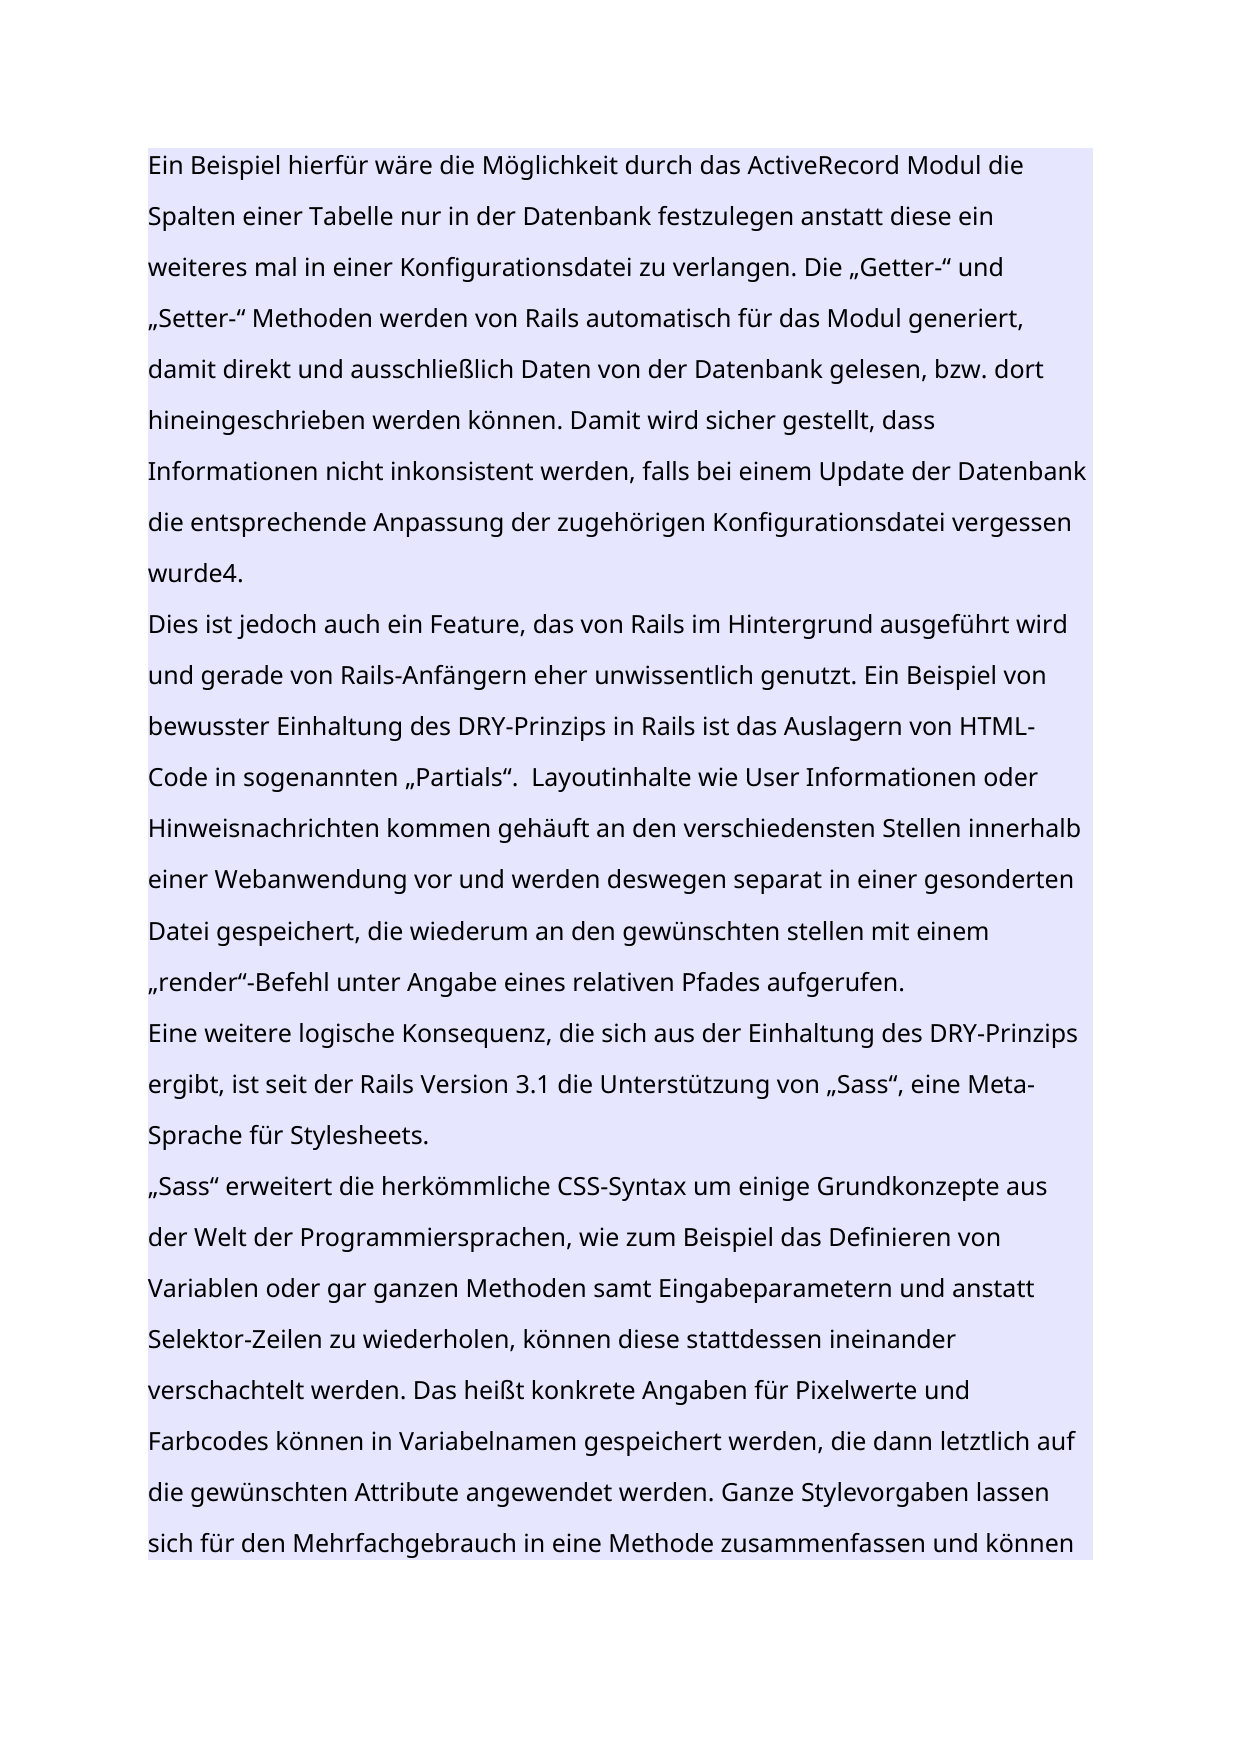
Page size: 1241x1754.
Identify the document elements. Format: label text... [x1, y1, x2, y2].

text Eine weitere logische Konsequenz, die sich aus der Einhaltung des DRY-Prinzips ergibt, ist seit der Rails Version 3.1 die Unterstützung von „Sass“, eine Meta-Sprache für Stylesheets. [148, 1015, 1093, 1151]
text „Sass“ erweitert die herkömmliche CSS-Syntax um einige Grundkonzepte aus der Welt der Programmiersprachen, wie zum Beispiel das Definieren von Variablen oder gar ganzen Methoden samt Eingabeparametern und anstatt Selektor-Zeilen zu wiederholen, können diese stattdessen ineinander verschachtelt werden. Das heißt konkrete Angaben für Pixelwerte und Farbcodes können in Variabelnamen gespeichert werden, die dann letztlich auf die gewünschten Attribute angewendet werden. Ganze Stylevorgaben lassen sich für den Mehrfachgebrauch in eine Methode zusammenfassen und können [148, 1168, 1093, 1560]
text Dies ist jedoch auch ein Feature, das von Rails im Hintergrund ausgeführt wird und gerade von Rails-Anfängern eher unwissentlich genutzt. Ein Beispiel von bewusster Einhaltung des DRY-Prinzips in Rails ist das Auslagern von HTML-Code in sogenannten „Partials“. Layoutinhalte wie User Informationen oder Hinweisnachrichten kommen gehäuft an den verschiedensten Stellen innerhalb einer Webanwendung vor und werden deswegen separat in einer gesonderten Datei gespeichert, die wiederum an den gewünschten stellen mit einem „render“-Befehl unter Angabe eines relativen Pfades aufgerufen. [148, 607, 1093, 998]
text Ein Beispiel hierfür wäre die Möglichkeit durch das ActiveRecord Modul die Spalten einer Tabelle nur in der Datenbank festzulegen anstatt diese ein weiteres mal in einer Konfigurationsdatei zu verlangen. Die „Getter-“ und „Setter-“ Methoden werden von Rails automatisch für das Modul generiert, damit direkt und ausschließlich Daten von der Datenbank gelesen, bzw. dort hineingeschrieben werden können. Damit wird sicher gestellt, dass Informationen nicht inkonsistent werden, falls bei einem Update der Datenbank die entsprechende Anpassung der zugehörigen Konfigurationsdatei vergessen wurde4. [148, 148, 1093, 590]
